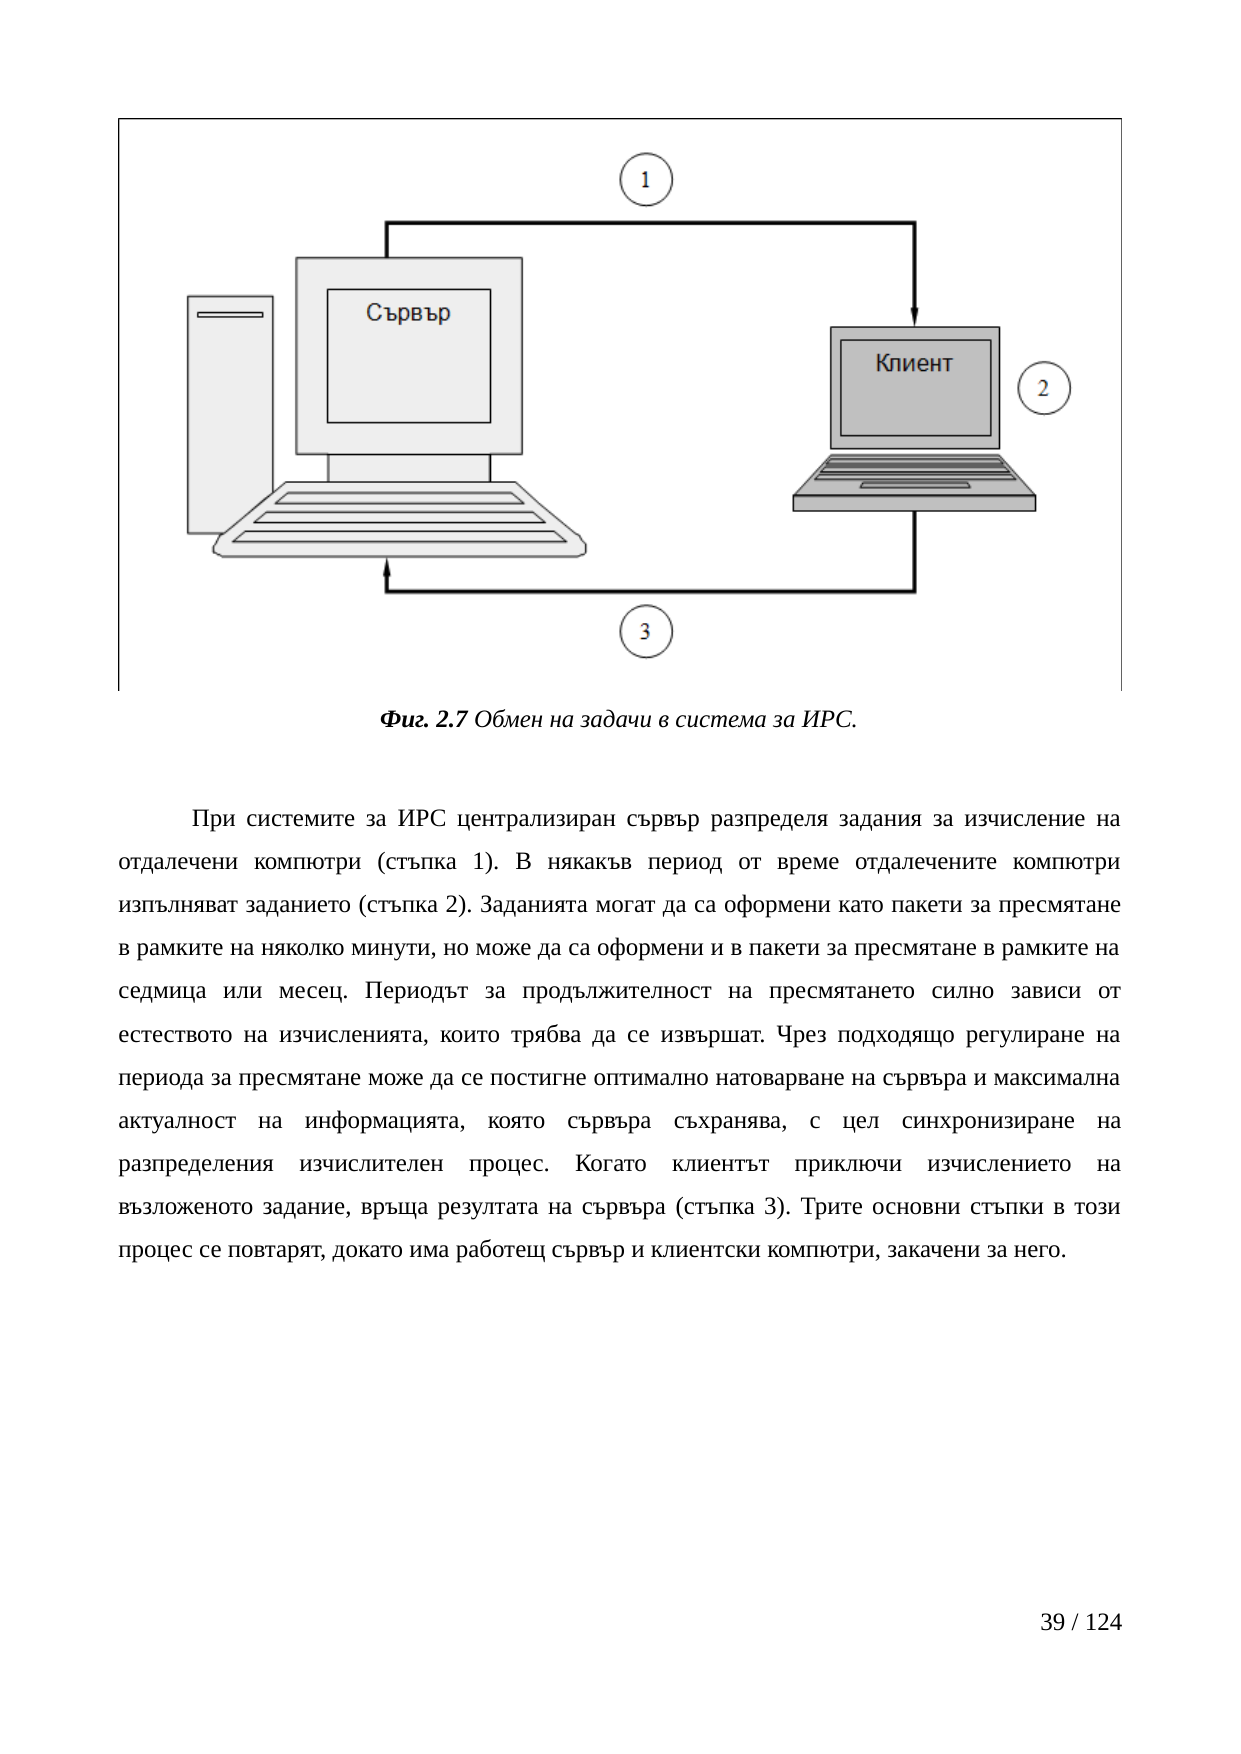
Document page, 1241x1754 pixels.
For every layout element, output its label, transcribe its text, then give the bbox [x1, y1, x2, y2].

text Фиг. 2.7 Обмен на задачи в система за ИРС. [118, 691, 1122, 733]
text При системите за ИРС централизиран сървър разпределя задания за изчисление на отдалечени компютри (стъпка 1). В някакъв период от време отдалечените компютри изпълняват заданието (стъпка 2). Заданията могат да са оформени като пакети за пресмятане в рамките на няколко минути, но може да са оформени и в пакети за пресмятане в рамките на седмица или месец. Периодът за продължителност на пресмятането силно зависи от естеството на изчисленията, които трябва да се извършат. Чрез подходящо регулиране на периода за пресмятане може да се постигне оптимално натоварване на сървъра и максимална актуалност на информацията, която сървъра съхранява, с цел синхронизиране на разпределения изчислителен процес. Когато клиентът приключи изчислението на възложеното задание, връща резултата на сървъра (стъпка 3). Трите основни стъпки в този процес се повтарят, докато има работещ сървър и клиентски компютри, закачени за него. [118, 803, 1122, 1263]
